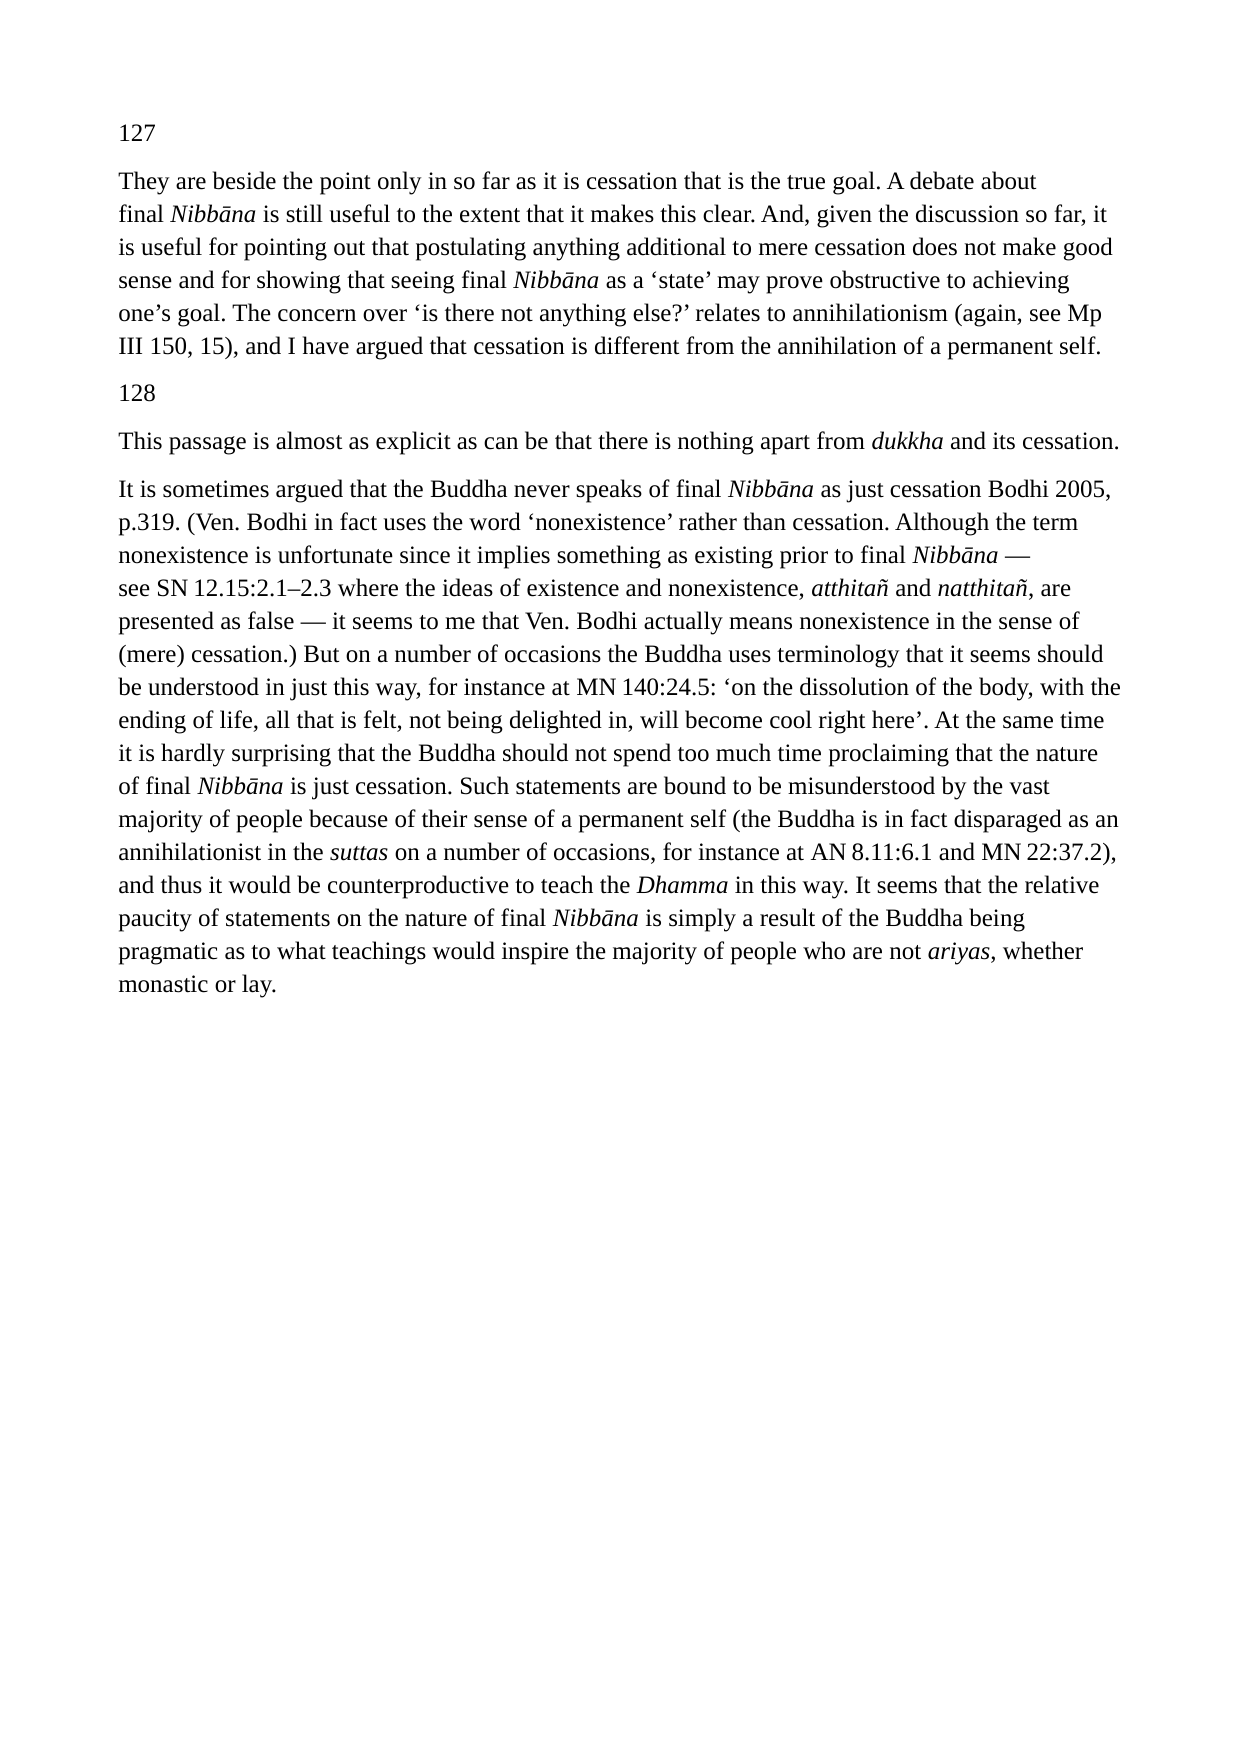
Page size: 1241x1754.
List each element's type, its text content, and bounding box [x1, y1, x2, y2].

text 128 [118, 378, 1122, 407]
text They are beside the point only in so far as it is cessation that is the true goal. A debate about final Nibbāna is still useful to the extent that it makes this clear. And, given the discussion so far, it is useful for pointing out that postulating anything additional to mere cessation does not make good sense and for showing that seeing final Nibbāna as a ‘state’ may prove obstructive to achieving one’s goal. The concern over ‘is there not anything else?’ relates to annihilationism (again, see Mp III 150, 15), and I have argued that cessation is different from the annihilation of a permanent self. [118, 166, 1122, 359]
text This passage is almost as explicit as can be that there is nothing apart from dukkha and its cessation. [118, 426, 1122, 455]
text 127 [118, 118, 1122, 147]
text It is sometimes argued that the Buddha never speaks of final Nibbāna as just cessation Bodhi 2005, p.319. (Ven. Bodhi in fact uses the word ‘nonexistence’ rather than cessation. Although the term nonexistence is unfortunate since it implies something as existing prior to final Nibbāna — see SN 12.15:2.1–2.3 where the ideas of existence and nonexistence, atthitañ and natthitañ, are presented as false — it seems to me that Ven. Bodhi actually means nonexistence in the sense of (mere) cessation.) But on a number of occasions the Buddha uses terminology that it seems should be understood in just this way, for instance at MN 140:24.5: ‘on the dissolution of the body, with the ending of life, all that is felt, not being delighted in, will become cool right here’. At the same time it is hardly surprising that the Buddha should not spend too much time proclaiming that the nature of final Nibbāna is just cessation. Such statements are bound to be misunderstood by the vast majority of people because of their sense of a permanent self (the Buddha is in fact disparaged as an annihilationist in the suttas on a number of occasions, for instance at AN 8.11:6.1 and MN 22:37.2), and thus it would be counterproductive to teach the Dhamma in this way. It seems that the relative paucity of statements on the nature of final Nibbāna is simply a result of the Buddha being pragmatic as to what teachings would inspire the majority of people who are not ariyas, whether monastic or lay. [118, 474, 1122, 998]
